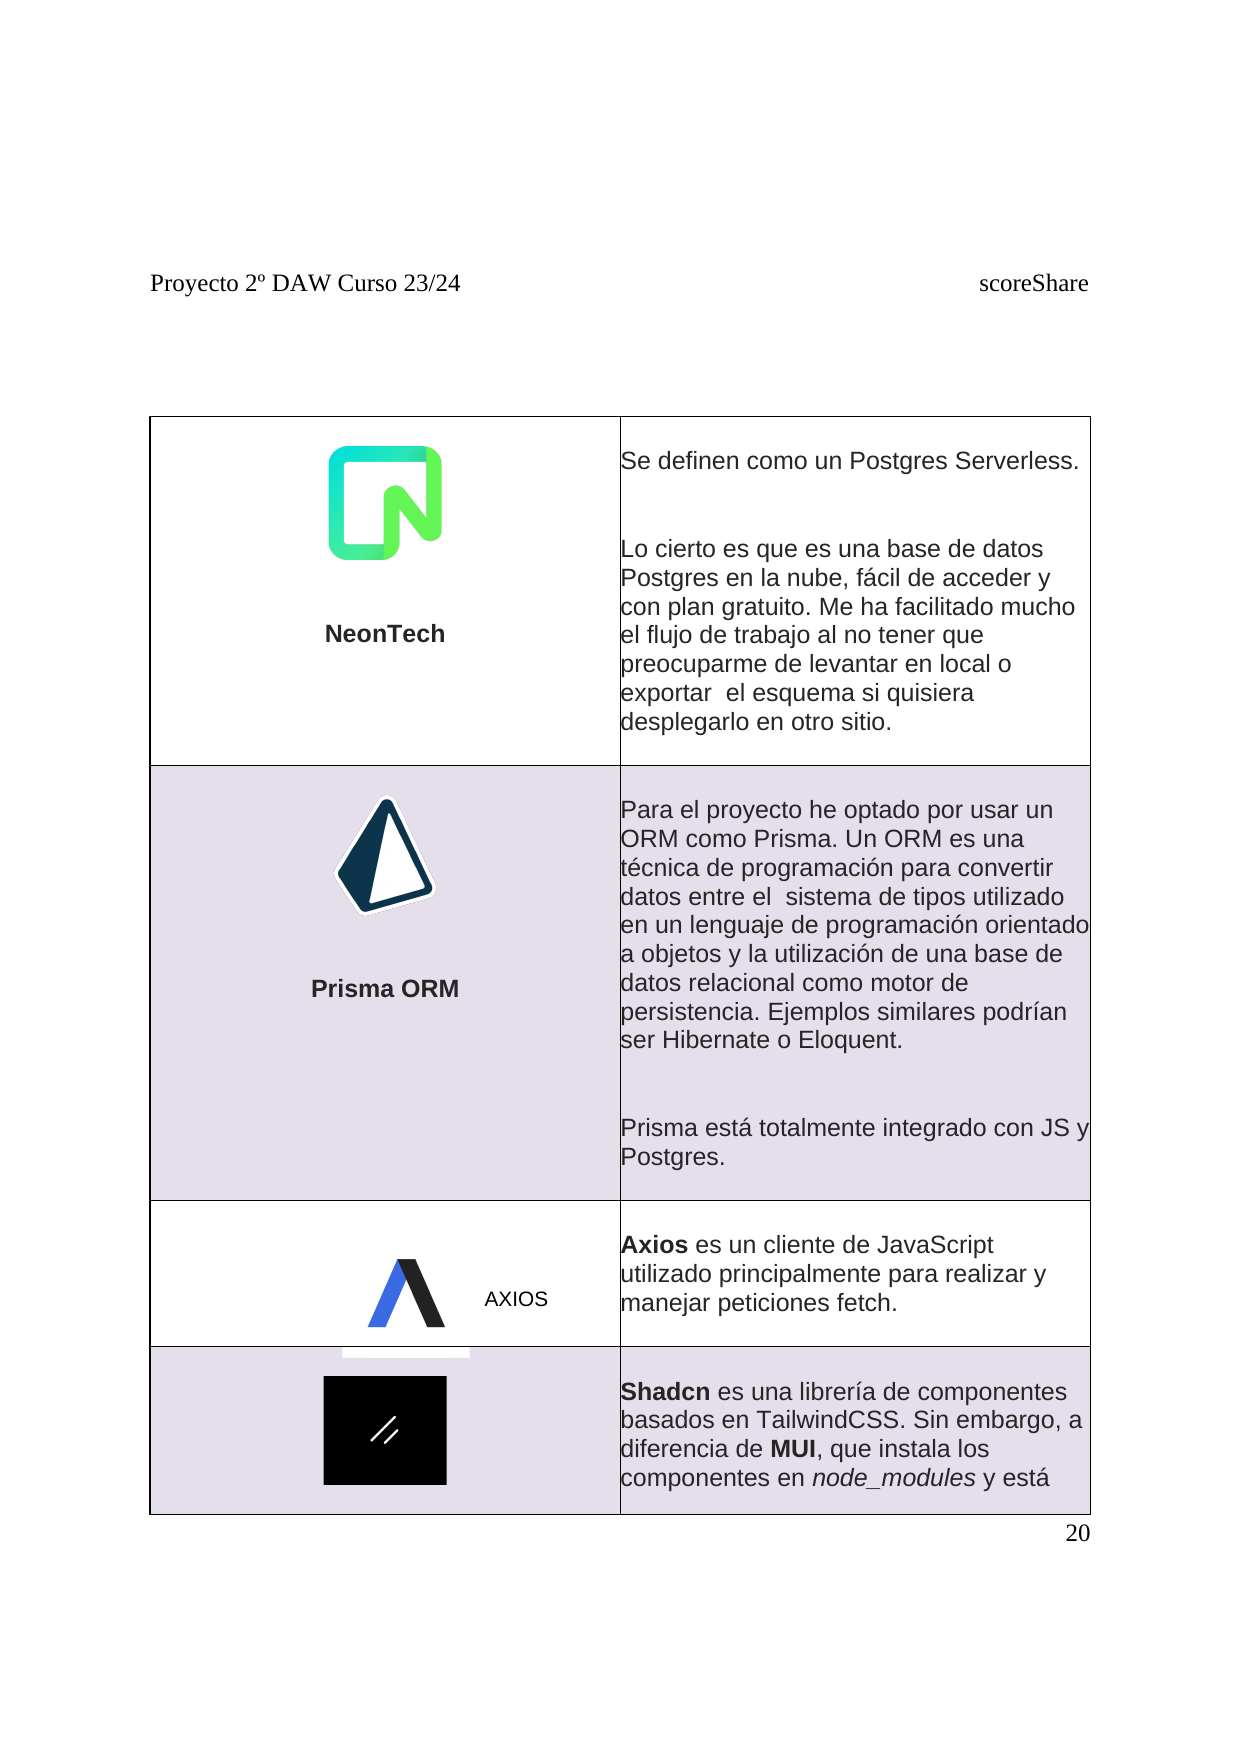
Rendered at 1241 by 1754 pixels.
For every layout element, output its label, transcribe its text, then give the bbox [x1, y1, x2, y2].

table_cell Axios es un cliente de JavaScript utilizado principalmente para realizar y manejar peticiones fetch. [621, 1201, 1090, 1346]
picture [328, 446, 442, 560]
table_cell [151, 1347, 620, 1514]
table_cell Shadcn es una librería de componentes basados en TailwindCSS. Sin embargo, a diferencia de MUI, que instala los componentes en node_modules y está [621, 1347, 1090, 1514]
table_cell NeonTech [151, 417, 620, 765]
table_cell Prisma ORM [151, 766, 620, 1200]
table_cell [151, 1201, 620, 1346]
picture [342, 1230, 470, 1346]
picture [342, 1347, 470, 1358]
picture [323, 1376, 447, 1485]
table_cell Se definen como un Postgres Serverless. Lo cierto es que es una base de datos Postgres en la nube, fácil de acceder y con plan gratuito. Me ha facilitado mucho el flujo de trabajo al no tener que preocuparme de levantar en local o exportar el esquema si quisiera desplegarlo en otro sitio. [621, 417, 1090, 765]
table_cell Para el proyecto he optado por usar un ORM como Prisma. Un ORM es una técnica de programación para convertir datos entre el sistema de tipos utilizado en un lenguaje de programación orientado a objetos y la utilización de una base de datos relacional como motor de persistencia. Ejemplos similares podrían ser Hibernate o Eloquent. Prisma está totalmente integrado con JS y Postgres. [621, 766, 1090, 1200]
picture [325, 795, 446, 916]
